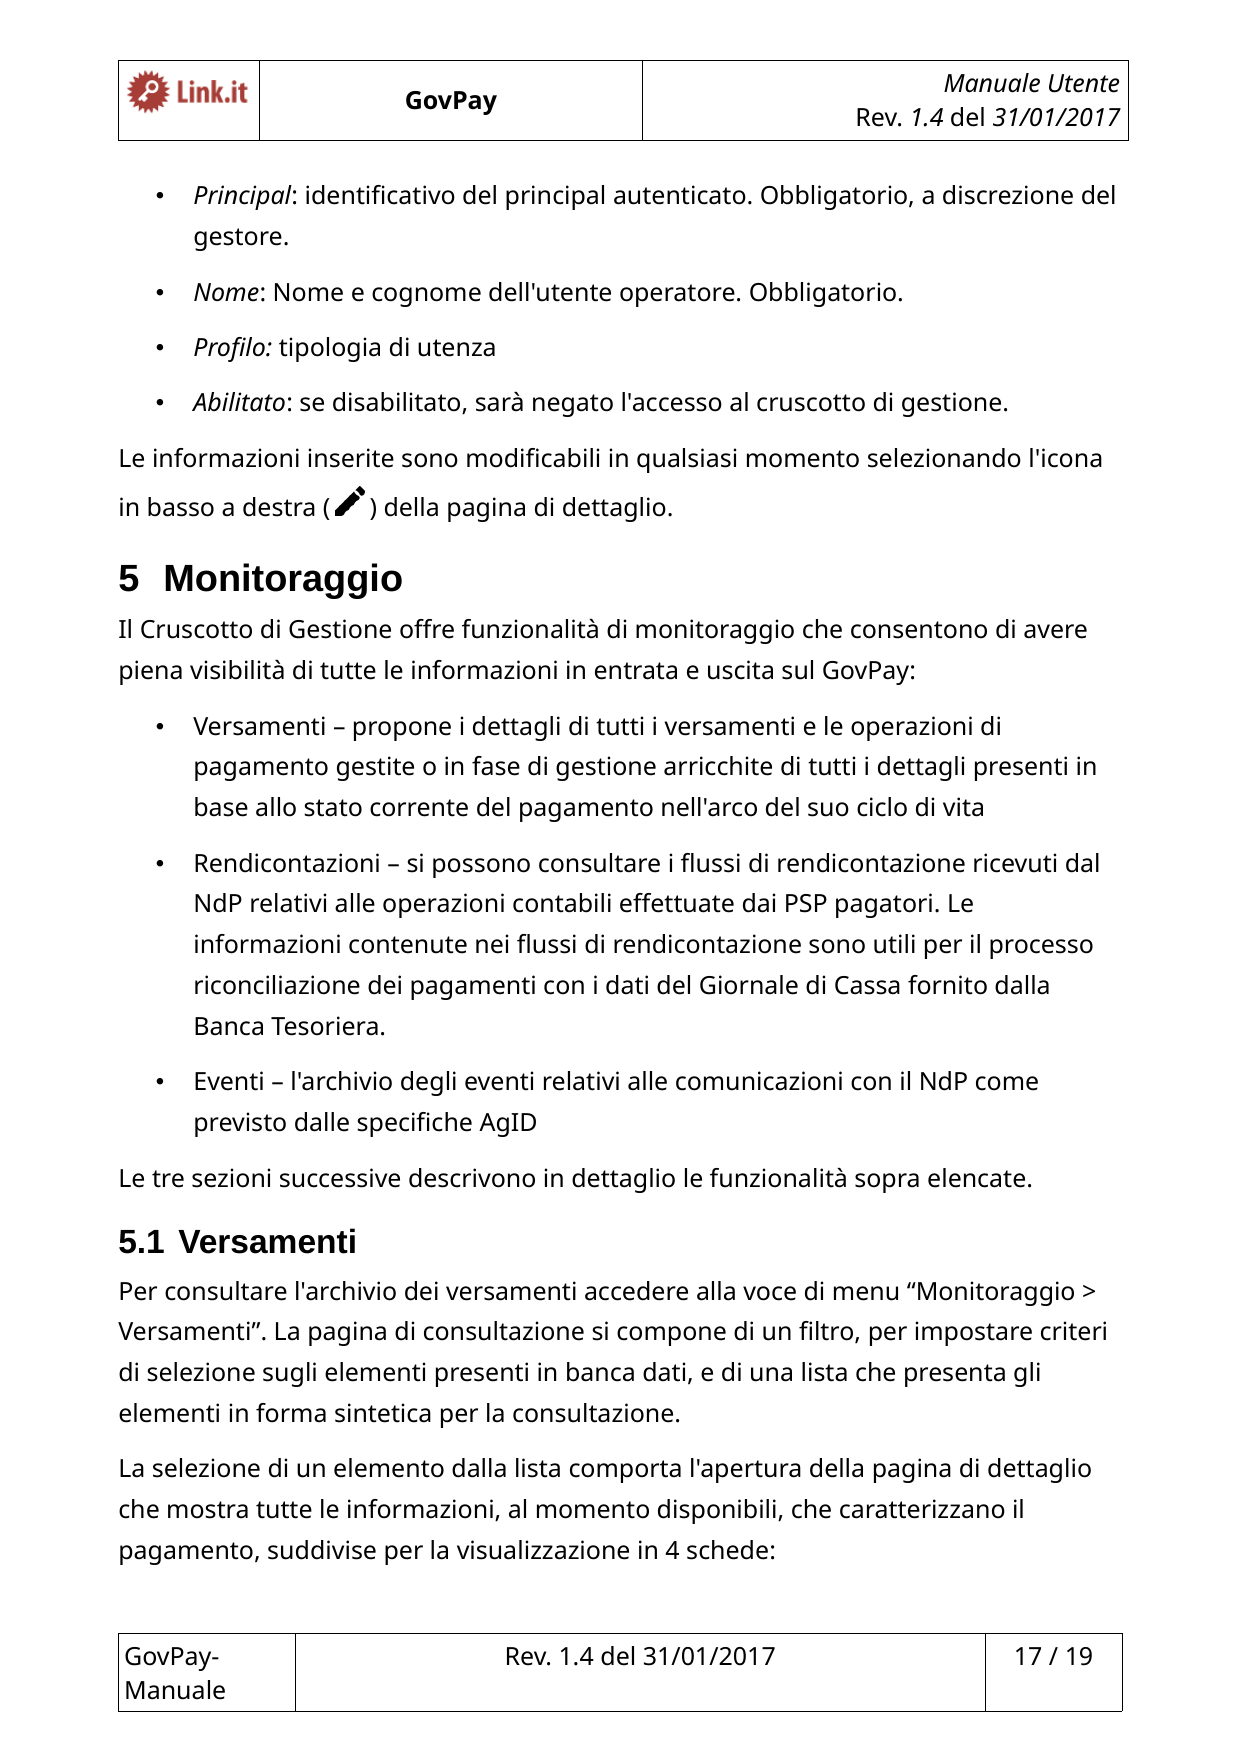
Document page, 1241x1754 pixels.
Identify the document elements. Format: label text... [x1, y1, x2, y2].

subtitle Versamenti [118, 1222, 1122, 1261]
text La selezione di un elemento dalla lista comporta l'apertura della pagina di dettaglio che mostra tutte le informazioni, al momento disponibili, che caratterizzano il pagamento, suddivise per la visualizzazione in 4 schede: [118, 1451, 1122, 1567]
list Abilitato: se disabilitato, sarà negato l'accesso al cruscotto di gestione. [156, 385, 1122, 419]
text Le informazioni inserite sono modificabili in qualsiasi momento selezionando l'icona in basso a destra () della pagina di dettaglio. [118, 440, 1122, 524]
text Le tre sezioni successive descrivono in dettaglio le funzionalità sopra elencate. [118, 1160, 1122, 1194]
subtitle Monitoraggio [118, 556, 1122, 599]
text Il Cruscotto di Gestione offre funzionalità di monitoraggio che consentono di avere piena visibilità di tutte le informazioni in entrata e uscita sul GovPay: [118, 612, 1122, 687]
list Principal: identificativo del principal autenticato. Obbligatorio, a discrezione del gestore. [156, 178, 1122, 253]
text Per consultare l'archivio dei versamenti accedere alla voce di menu “Monitoraggio > Versamenti”. La pagina di consultazione si compone di un filtro, per impostare criteri di selezione sugli elementi presenti in banca dati, e di una lista che presenta gli elementi in forma sintetica per la consultazione. [118, 1273, 1122, 1430]
list Versamenti – propone i dettagli di tutti i versamenti e le operazioni di pagamento gestite o in fase di gestione arricchite di tutti i dettagli presenti in base allo stato corrente del pagamento nell'arco del suo ciclo di vita [156, 708, 1122, 824]
picture [330, 481, 370, 521]
list Eventi – l'archivio degli eventi relativi alle comunicazioni con il NdP come previsto dalle specifiche AgID [156, 1064, 1122, 1139]
list Nome: Nome e cognome dell'utente operatore. Obbligatorio. [156, 274, 1122, 308]
list Profilo: tipologia di utenza [156, 329, 1122, 364]
picture [123, 65, 254, 119]
list Rendicontazioni – si possono consultare i flussi di rendicontazione ricevuti dal NdP relativi alle operazioni contabili effettuate dai PSP pagatori. Le informazioni contenute nei flussi di rendicontazione sono utili per il processo riconciliazione dei pagamenti con i dati del Giornale di Cassa fornito dalla Banca Tesoriera. [156, 845, 1122, 1043]
